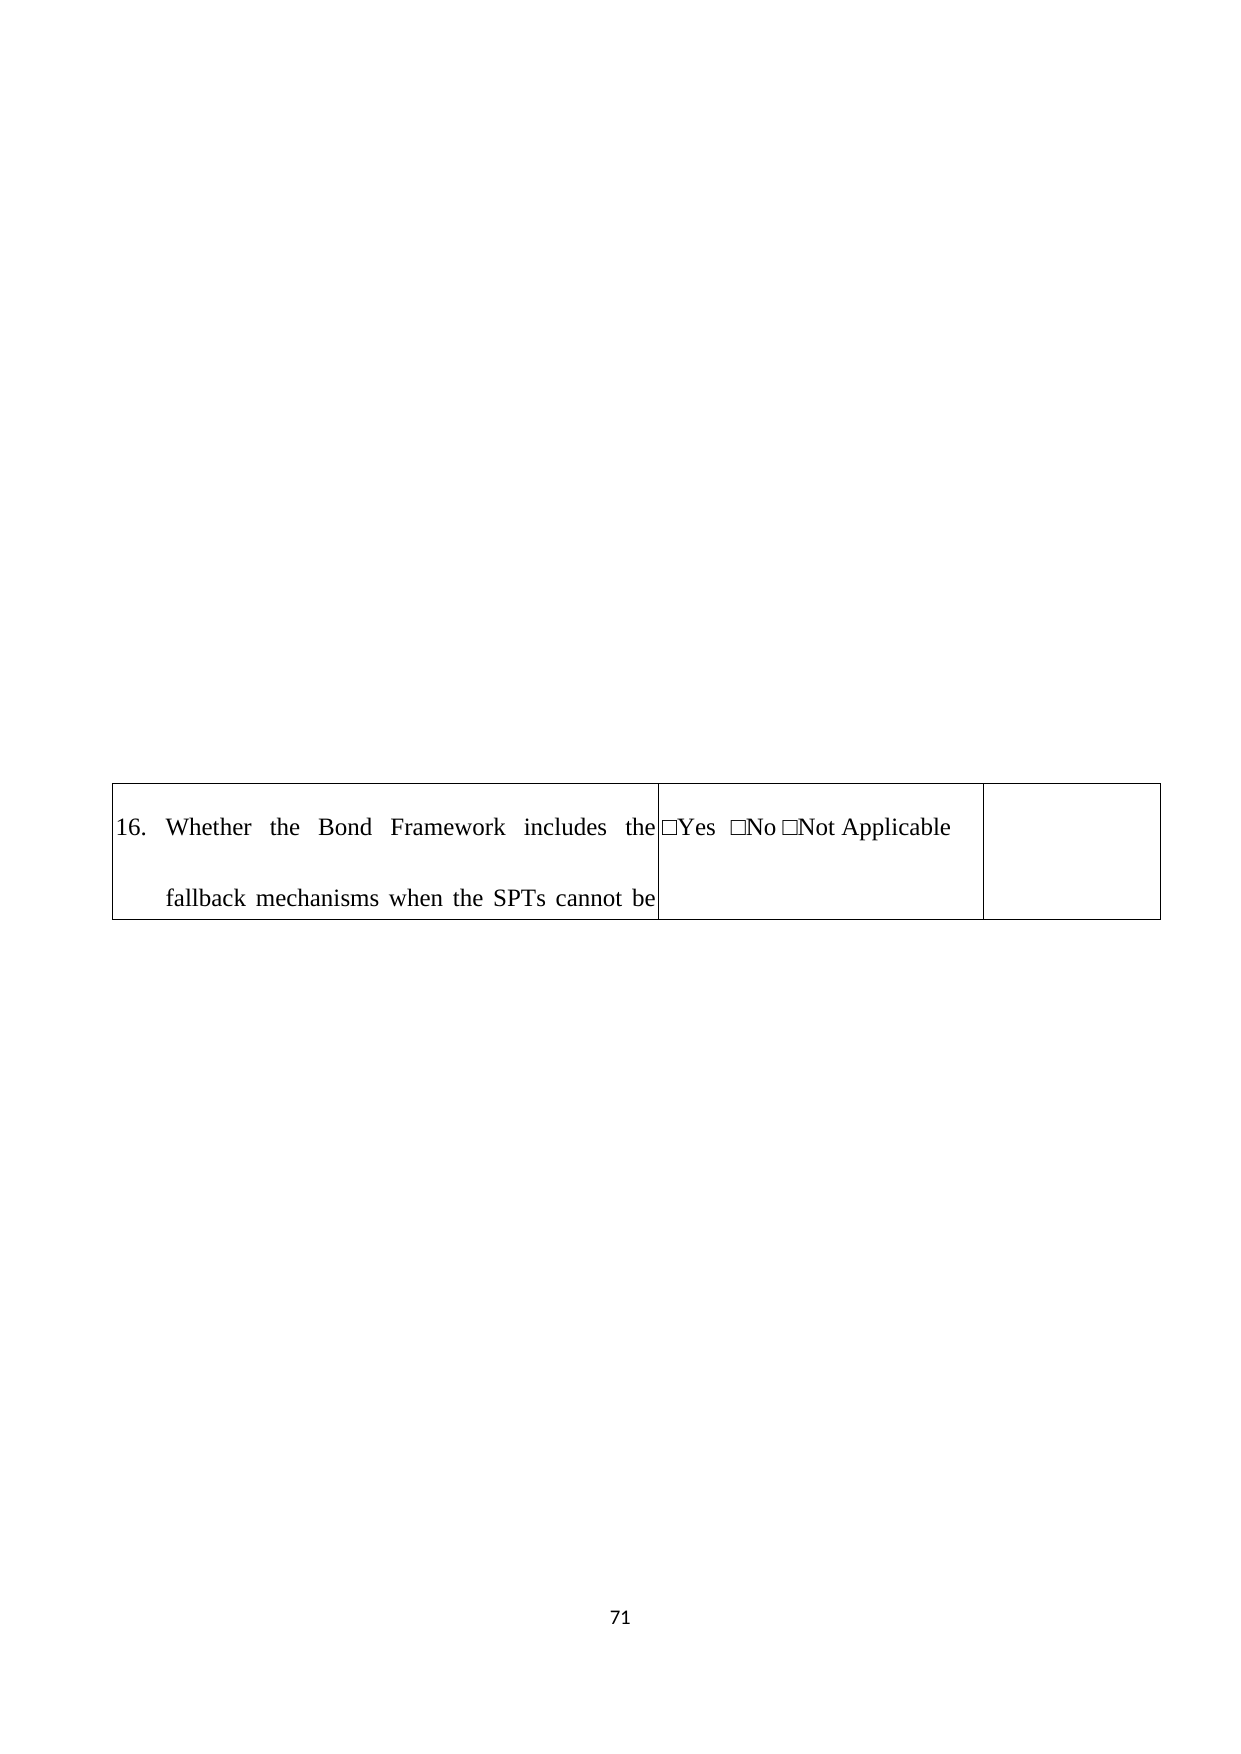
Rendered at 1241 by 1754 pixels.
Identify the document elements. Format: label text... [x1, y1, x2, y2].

table_cell [984, 784, 1160, 919]
table_cell Whether the Bond Framework includes the fallback mechanisms when the SPTs cannot be [113, 784, 658, 919]
table_cell □Yes □No □Not Applicable [659, 784, 983, 919]
